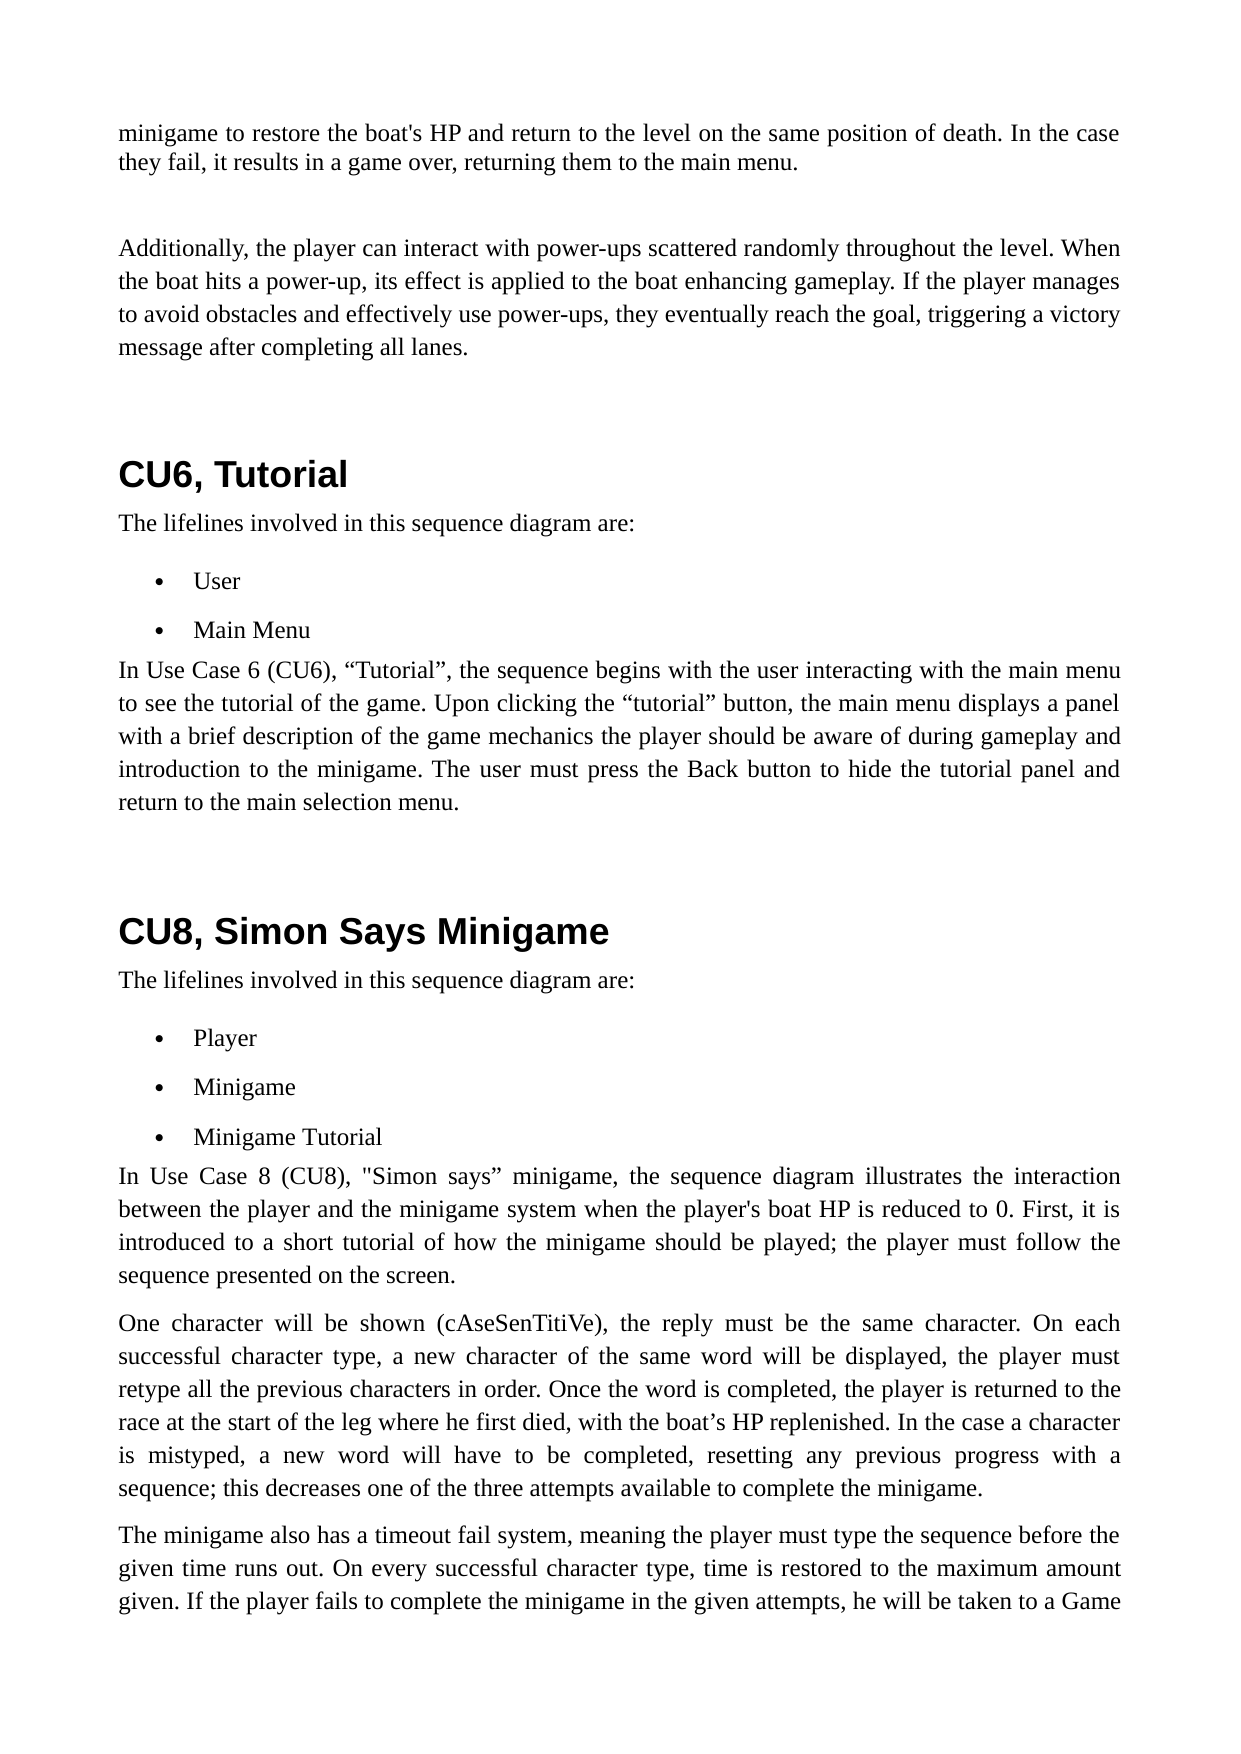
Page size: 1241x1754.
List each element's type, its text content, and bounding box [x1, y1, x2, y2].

subtitle CU6, Tutorial [118, 452, 1122, 496]
text One character will be shown (cAseSenTitiVe), the reply must be the same character. On each successful character type, a new character of the same word will be displayed, the player must retype all the previous characters in order. Once the word is completed, the player is returned to the race at the start of the leg where he first died, with the boat’s HP replenished. In the case a character is mistyped, a new word will have to be completed, resetting any previous progress with a sequence; this decreases one of the three attempts available to complete the minigame. [118, 1308, 1122, 1502]
list User [156, 566, 1122, 595]
text The minigame also has a timeout fail system, meaning the player must type the sequence before the given time runs out. On every successful character type, time is restored to the maximum amount given. If the player fails to complete the minigame in the given attempts, he will be taken to a Game [118, 1520, 1122, 1615]
subtitle CU8, Simon Says Minigame [118, 909, 1122, 952]
list Minigame Tutorial [156, 1122, 1122, 1151]
text The lifelines involved in this sequence diagram are: [118, 508, 1122, 537]
text minigame to restore the boat's HP and return to the level on the same position of death. In the case they fail, it results in a game over, returning them to the main menu. [118, 118, 1122, 176]
text In Use Case 6 (CU6), “Tutorial”, the sequence begins with the user interacting with the main menu to see the tutorial of the game. Upon clicking the “tutorial” button, the main menu displays a panel with a brief description of the game mechanics the player should be aware of during gameplay and introduction to the minigame. The user must press the Back button to hide the tutorial panel and return to the main selection menu. [118, 655, 1122, 816]
text The lifelines involved in this sequence diagram are: [118, 965, 1122, 993]
list Main Menu [156, 616, 1122, 644]
list Player [156, 1023, 1122, 1051]
text Additionally, the player can interact with power-ups scattered randomly throughout the level. When the boat hits a power-up, its effect is applied to the boat enhancing gameplay. If the player manages to avoid obstacles and effectively use power-ups, they eventually reach the goal, triggering a victory message after completing all lanes. [118, 233, 1122, 361]
list Minigame [156, 1072, 1122, 1101]
text In Use Case 8 (CU8), "Simon says” minigame, the sequence diagram illustrates the interaction between the player and the minigame system when the player's boat HP is reduced to 0. First, it is introduced to a short tutorial of how the minigame should be played; the player must follow the sequence presented on the screen. [118, 1161, 1122, 1289]
